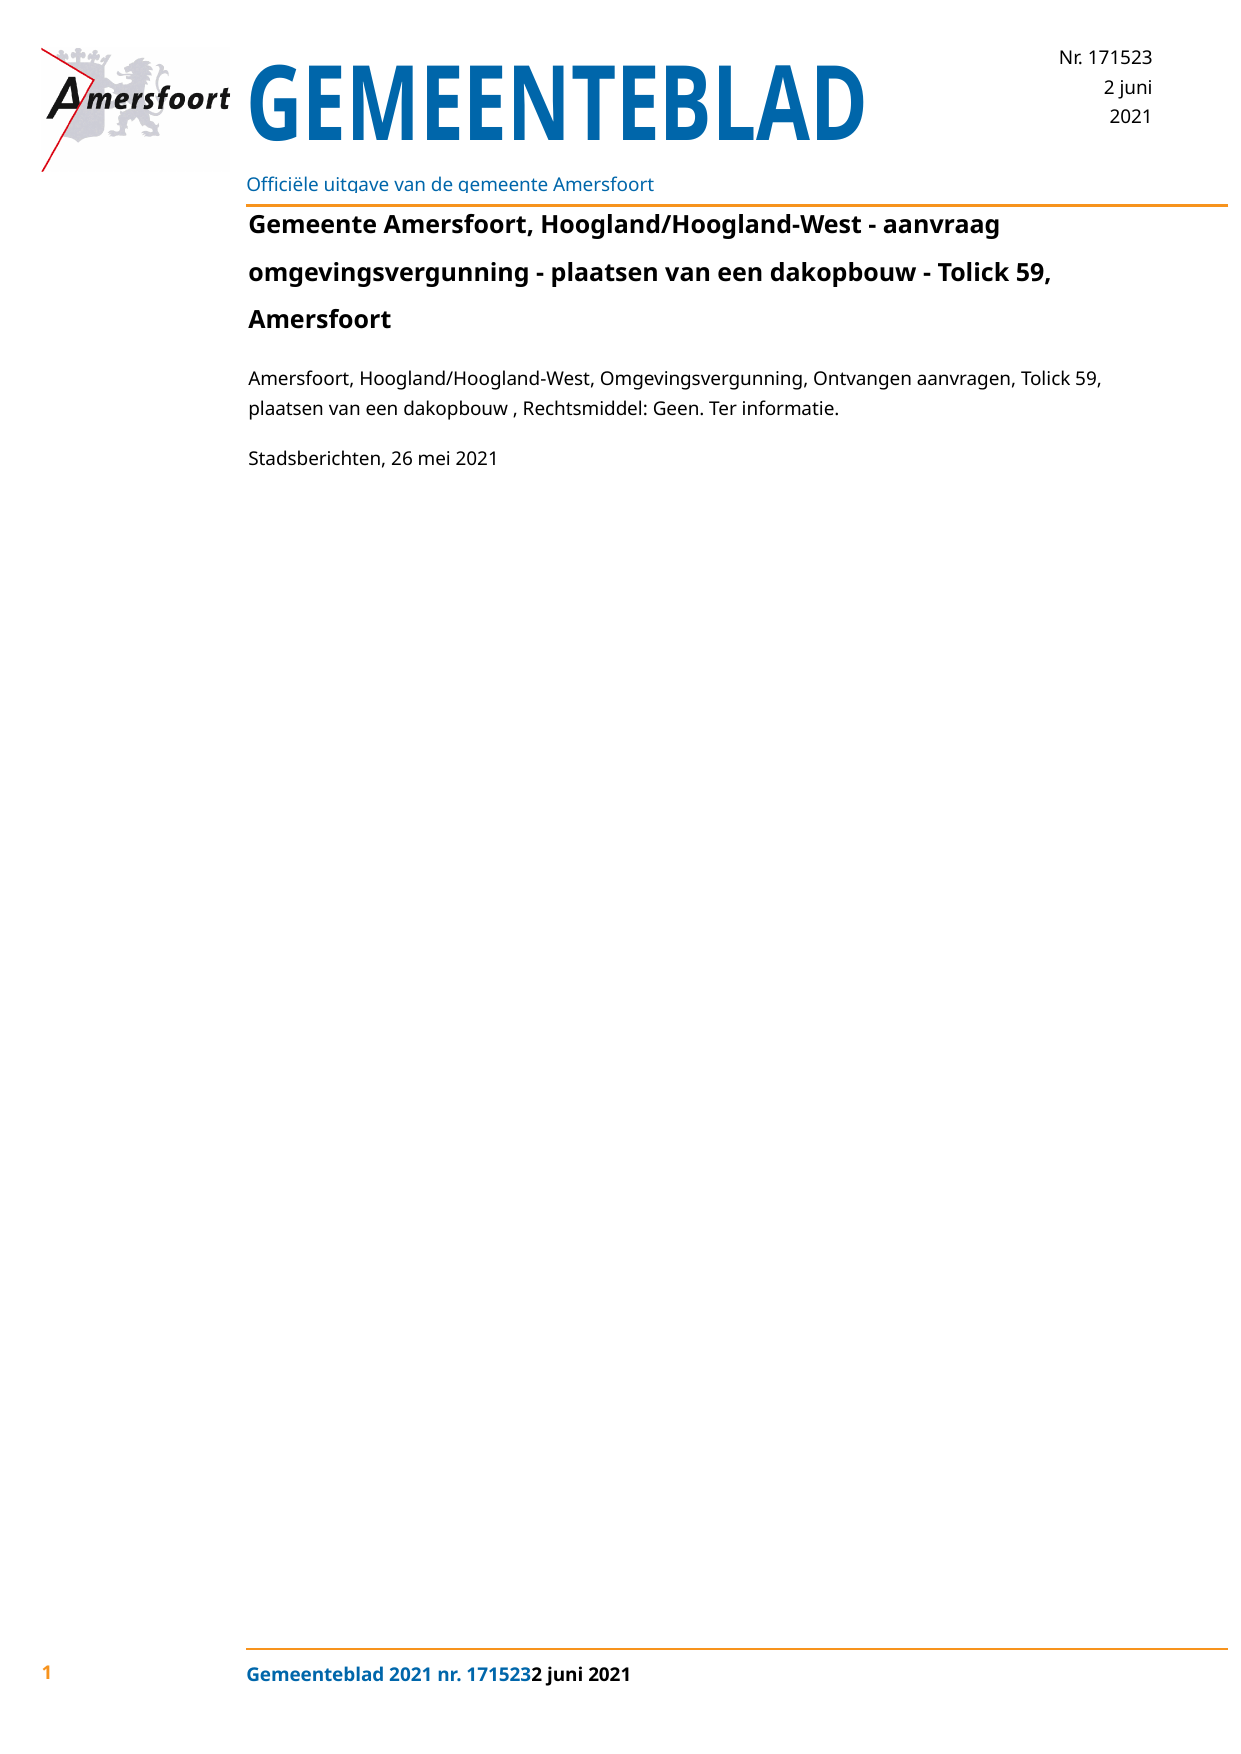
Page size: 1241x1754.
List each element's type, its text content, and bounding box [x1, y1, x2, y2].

text Gemeente Amersfoort, Hoogland/Hoogland-West - aanvraag omgevingsvergunning - plaatsen van een dakopbouw - Tolick 59, Amersfoort [248, 207, 1152, 336]
picture [41, 47, 231, 172]
text Stadsberichten, 26 mei 2021 [248, 446, 1152, 471]
text Amersfoort, Hoogland/Hoogland-West, Omgevingsvergunning, Ontvangen aanvragen, Tolick 59, plaatsen van een dakopbouw , Rechtsmiddel: Geen. Ter informatie. [248, 366, 1152, 421]
